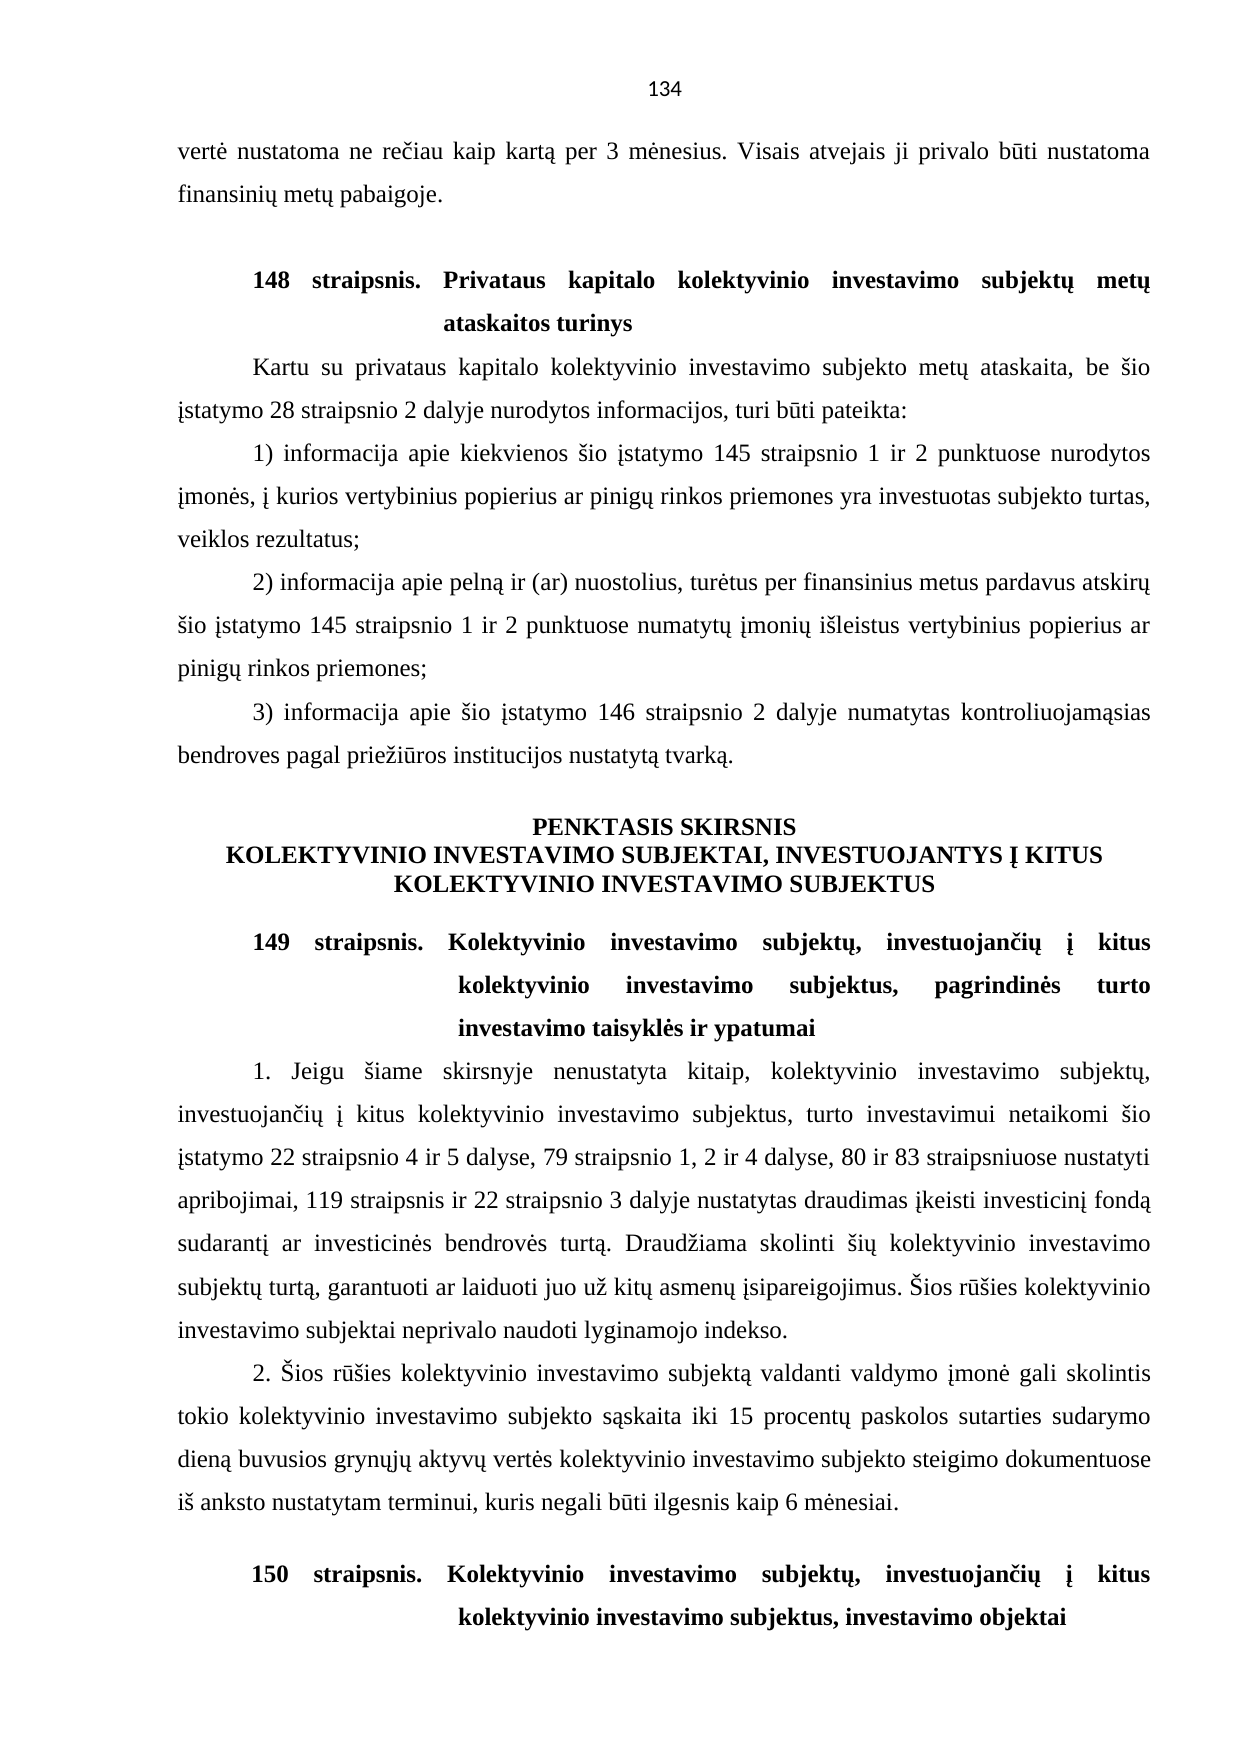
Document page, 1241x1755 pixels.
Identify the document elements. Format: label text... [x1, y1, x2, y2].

text Kartu su privataus kapitalo kolektyvinio investavimo subjekto metų ataskaita, be šio įstatymo 28 straipsnio 2 dalyje nurodytos informacijos, turi būti pateikta: [177, 352, 1152, 423]
text 1) informacija apie kiekvienos šio įstatymo 145 straipsnio 1 ir 2 punktuose nurodytos įmonės, į kurios vertybinius popierius ar pinigų rinkos priemones yra investuotas subjekto turtas, veiklos rezultatus; [177, 438, 1152, 553]
text 150 straipsnis. Kolektyvinio investavimo subjektų, investuojančių į kitus kolektyvinio investavimo subjektus, investavimo objektai [251, 1559, 1152, 1631]
text 3) informacija apie šio įstatymo 146 straipsnio 2 dalyje numatytas kontroliuojamąsias bendroves pagal priežiūros institucijos nustatytą tvarką. [177, 697, 1152, 768]
text 1. Jeigu šiame skirsnyje nenustatyta kitaip, kolektyvinio investavimo subjektų, investuojančių į kitus kolektyvinio investavimo subjektus, turto investavimui netaikomi šio įstatymo 22 straipsnio 4 ir 5 dalyse, 79 straipsnio 1, 2 ir 4 dalyse, 80 ir 83 straipsniuose nustatyti apribojimai, 119 straipsnis ir 22 straipsnio 3 dalyje nustatytas draudimas įkeisti investicinį fondą sudarantį ar investicinės bendrovės turtą. Draudžiama skolinti šių kolektyvinio investavimo subjektų turtą, garantuoti ar laiduoti juo už kitų asmenų įsipareigojimus. Šios rūšies kolektyvinio investavimo subjektai neprivalo naudoti lyginamojo indekso. [177, 1056, 1152, 1343]
text PENKTASIS SKIRSNIS [177, 812, 1152, 840]
text 149 straipsnis. Kolektyvinio investavimo subjektų, investuojančių į kitus kolektyvinio investavimo subjektus, pagrindinės turto investavimo taisyklės ir ypatumai [252, 927, 1152, 1042]
text KOLEKTYVINIO INVESTAVIMO SUBJEKTAI, INVESTUOJANTYS Į KITUS KOLEKTYVINIO INVESTAVIMO SUBJEKTUS [177, 840, 1152, 898]
text 2) informacija apie pelną ir (ar) nuostolius, turėtus per finansinius metus pardavus atskirų šio įstatymo 145 straipsnio 1 ir 2 punktuose numatytų įmonių išleistus vertybinius popierius ar pinigų rinkos priemones; [177, 567, 1152, 682]
text vertė nustatoma ne rečiau kaip kartą per 3 mėnesius. Visais atvejais ji privalo būti nustatoma finansinių metų pabaigoje. [177, 136, 1152, 208]
text 2. Šios rūšies kolektyvinio investavimo subjektą valdanti valdymo įmonė gali skolintis tokio kolektyvinio investavimo subjekto sąskaita iki 15 procentų paskolos sutarties sudarymo dieną buvusios grynųjų aktyvų vertės kolektyvinio investavimo subjekto steigimo dokumentuose iš anksto nustatytam terminui, kuris negali būti ilgesnis kaip 6 mėnesiai. [177, 1358, 1152, 1516]
text 148 straipsnis. Privataus kapitalo kolektyvinio investavimo subjektų metų ataskaitos turinys [252, 265, 1152, 337]
